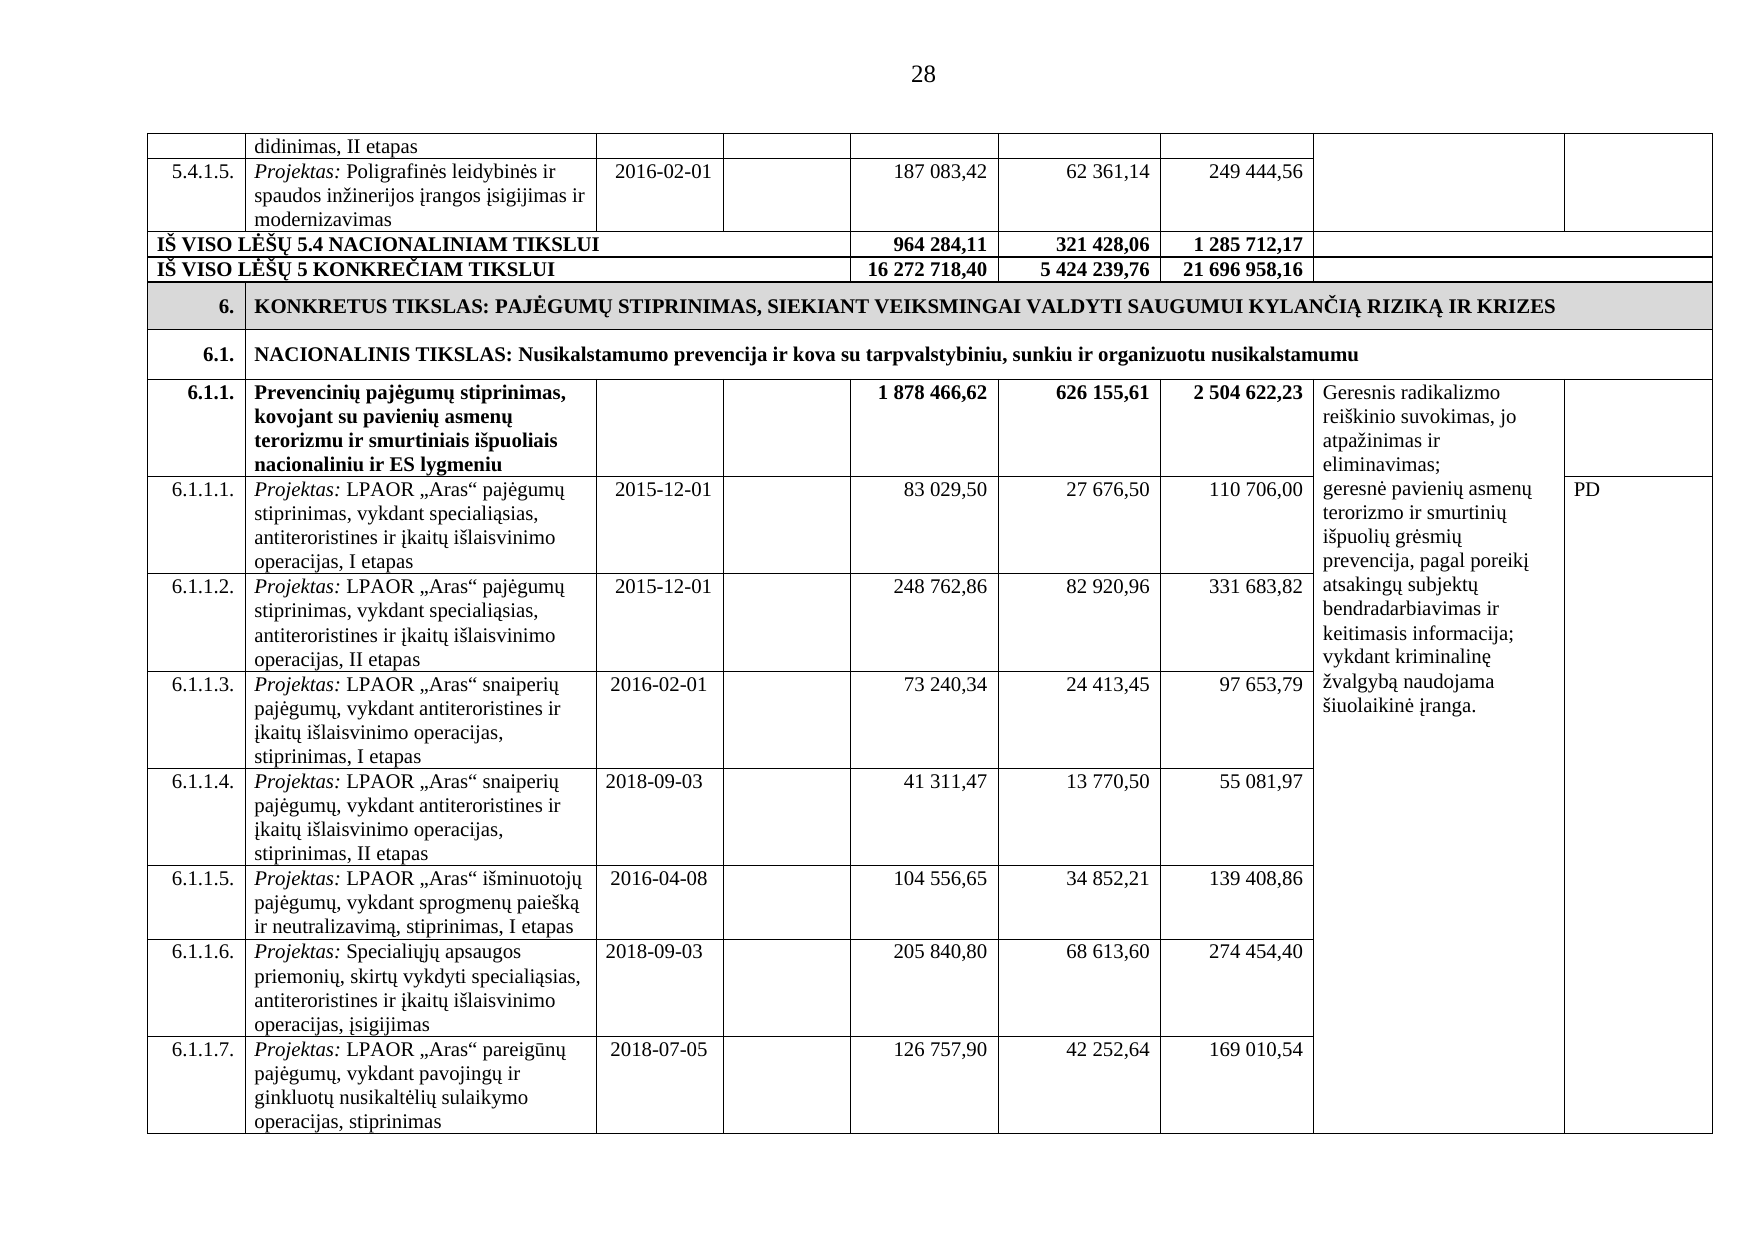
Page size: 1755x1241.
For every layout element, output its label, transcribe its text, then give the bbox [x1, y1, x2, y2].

table_cell 626 155,61 [999, 380, 1160, 476]
table_cell 16 272 718,40 [851, 258, 998, 281]
table_cell 321 428,06 [999, 232, 1160, 256]
table_cell [724, 477, 850, 573]
table_cell 6.1.1.1. [148, 477, 245, 573]
table_cell 2018-09-03 [597, 769, 723, 865]
table_cell NACIONALINIS TIKSLAS: Nusikalstamumo prevencija ir kova su tarpvalstybiniu, sunkiu ir organizuotu nusikalstamumu [246, 330, 1712, 379]
table_cell Projektas: Poligrafinės leidybinės ir spaudos inžinerijos įrangos įsigijimas ir modernizavimas [246, 159, 596, 231]
table_cell 24 413,45 [999, 672, 1160, 768]
table_cell 6.1. [148, 330, 245, 379]
table_cell 2018-09-03 [597, 940, 723, 1036]
table_cell 21 696 958,16 [1161, 258, 1313, 281]
table_cell IŠ VISO LĖŠŲ 5 KONKREČIAM TIKSLUI [148, 258, 850, 281]
table_cell 104 556,65 [851, 866, 998, 938]
table_cell 1 878 466,62 [851, 380, 998, 476]
table_cell Prevencinių pajėgumų stiprinimas, kovojant su pavienių asmenų terorizmu ir smurtiniais išpuoliais nacionaliniu ir ES lygmeniu [246, 380, 596, 476]
table_cell 82 920,96 [999, 574, 1160, 671]
table_cell 249 444,56 [1161, 159, 1313, 231]
table_cell 41 311,47 [851, 769, 998, 865]
table_cell Projektas: LPAOR „Aras“ snaiperių pajėgumų, vykdant antiteroristines ir įkaitų išlaisvinimo operacijas, stiprinimas, I etapas [246, 672, 596, 768]
table_cell 1 285 712,17 [1161, 232, 1313, 256]
table_cell KONKRETUS TIKSLAS: PAJĖGUMŲ STIPRINIMAS, SIEKIANT VEIKSMINGAI VALDYTI SAUGUMUI KYLANČIĄ RIZIKĄ IR KRIZES [246, 283, 1712, 329]
table_cell 274 454,40 [1161, 940, 1313, 1036]
table_cell 2018-07-05 [597, 1037, 723, 1133]
table_cell 6.1.1. [148, 380, 245, 476]
table_cell 2015-12-01 [597, 574, 723, 671]
table_cell [1565, 380, 1712, 476]
table_cell [597, 134, 723, 158]
table_cell 6.1.1.7. [148, 1037, 245, 1133]
table_cell Projektas: LPAOR „Aras“ pajėgumų stiprinimas, vykdant specialiąsias, antiteroristines ir įkaitų išlaisvinimo operacijas, I etapas [246, 477, 596, 573]
table_cell [1161, 134, 1313, 158]
table_cell [724, 1037, 850, 1133]
table_cell Geresnis radikalizmo reiškinio suvokimas, jo atpažinimas ir eliminavimas; geresnė pavienių asmenų terorizmo ir smurtinių išpuolių grėsmių prevencija, pagal poreikį atsakingų subjektų bendradarbiavimas ir keitimasis informacija; vykdant kriminalinę žvalgybą naudojama šiuolaikinė įranga. [1314, 380, 1564, 1133]
table_cell 83 029,50 [851, 477, 998, 573]
table_cell 169 010,54 [1161, 1037, 1313, 1133]
table_cell 6. [148, 283, 245, 329]
table_cell 964 284,11 [851, 232, 998, 256]
table_cell [724, 574, 850, 671]
table_cell [724, 769, 850, 865]
table_cell Projektas: LPAOR „Aras“ snaiperių pajėgumų, vykdant antiteroristines ir įkaitų išlaisvinimo operacijas, stiprinimas, II etapas [246, 769, 596, 865]
table_cell 27 676,50 [999, 477, 1160, 573]
table_cell 2 504 622,23 [1161, 380, 1313, 476]
table_cell [999, 134, 1160, 158]
table_cell 205 840,80 [851, 940, 998, 1036]
table_cell Projektas: LPAOR „Aras“ pareigūnų pajėgumų, vykdant pavojingų ir ginkluotų nusikaltėlių sulaikymo operacijas, stiprinimas [246, 1037, 596, 1133]
table_cell 6.1.1.2. [148, 574, 245, 671]
table_cell 2016-02-01 [597, 672, 723, 768]
table_cell [724, 134, 850, 158]
table_cell Projektas: LPAOR „Aras“ išminuotojų pajėgumų, vykdant sprogmenų paiešką ir neutralizavimą, stiprinimas, I etapas [246, 866, 596, 938]
table_cell 187 083,42 [851, 159, 998, 231]
table_cell 42 252,64 [999, 1037, 1160, 1133]
table_cell [1314, 232, 1712, 256]
table_cell [724, 672, 850, 768]
table_cell 5.4.1.5. [148, 159, 245, 231]
table_cell Projektas: Specialiųjų apsaugos priemonių, skirtų vykdyti specialiąsias, antiteroristines ir įkaitų išlaisvinimo operacijas, įsigijimas [246, 940, 596, 1036]
table_cell [1565, 134, 1712, 231]
table_cell [724, 380, 850, 476]
table_cell [1314, 134, 1564, 231]
table_cell 2016-04-08 [597, 866, 723, 938]
table_cell 126 757,90 [851, 1037, 998, 1133]
table_cell 6.1.1.3. [148, 672, 245, 768]
table_cell PD [1565, 477, 1712, 1133]
table_cell [1314, 258, 1712, 281]
table_cell 331 683,82 [1161, 574, 1313, 671]
table_cell 110 706,00 [1161, 477, 1313, 573]
table_cell 55 081,97 [1161, 769, 1313, 865]
table_cell 6.1.1.4. [148, 769, 245, 865]
table_cell 248 762,86 [851, 574, 998, 671]
table_cell 6.1.1.6. [148, 940, 245, 1036]
table_cell [724, 866, 850, 938]
table_cell Projektas: LPAOR „Aras“ pajėgumų stiprinimas, vykdant specialiąsias, antiteroristines ir įkaitų išlaisvinimo operacijas, II etapas [246, 574, 596, 671]
table_cell 139 408,86 [1161, 866, 1313, 938]
table_cell IŠ VISO LĖŠŲ 5.4 NACIONALINIAM TIKSLUI [148, 232, 850, 256]
table_cell 68 613,60 [999, 940, 1160, 1036]
table_cell [724, 159, 850, 231]
table_cell [597, 380, 723, 476]
table_cell 34 852,21 [999, 866, 1160, 938]
table_cell [148, 134, 245, 158]
table_cell 13 770,50 [999, 769, 1160, 865]
table_cell 6.1.1.5. [148, 866, 245, 938]
table_cell 97 653,79 [1161, 672, 1313, 768]
table_cell didinimas, II etapas [246, 134, 596, 158]
table_cell 73 240,34 [851, 672, 998, 768]
table_cell 2015-12-01 [597, 477, 723, 573]
table_cell [851, 134, 998, 158]
table_cell 2016-02-01 [597, 159, 723, 231]
table_cell [724, 940, 850, 1036]
table_cell 62 361,14 [999, 159, 1160, 231]
table_cell 5 424 239,76 [999, 258, 1160, 281]
